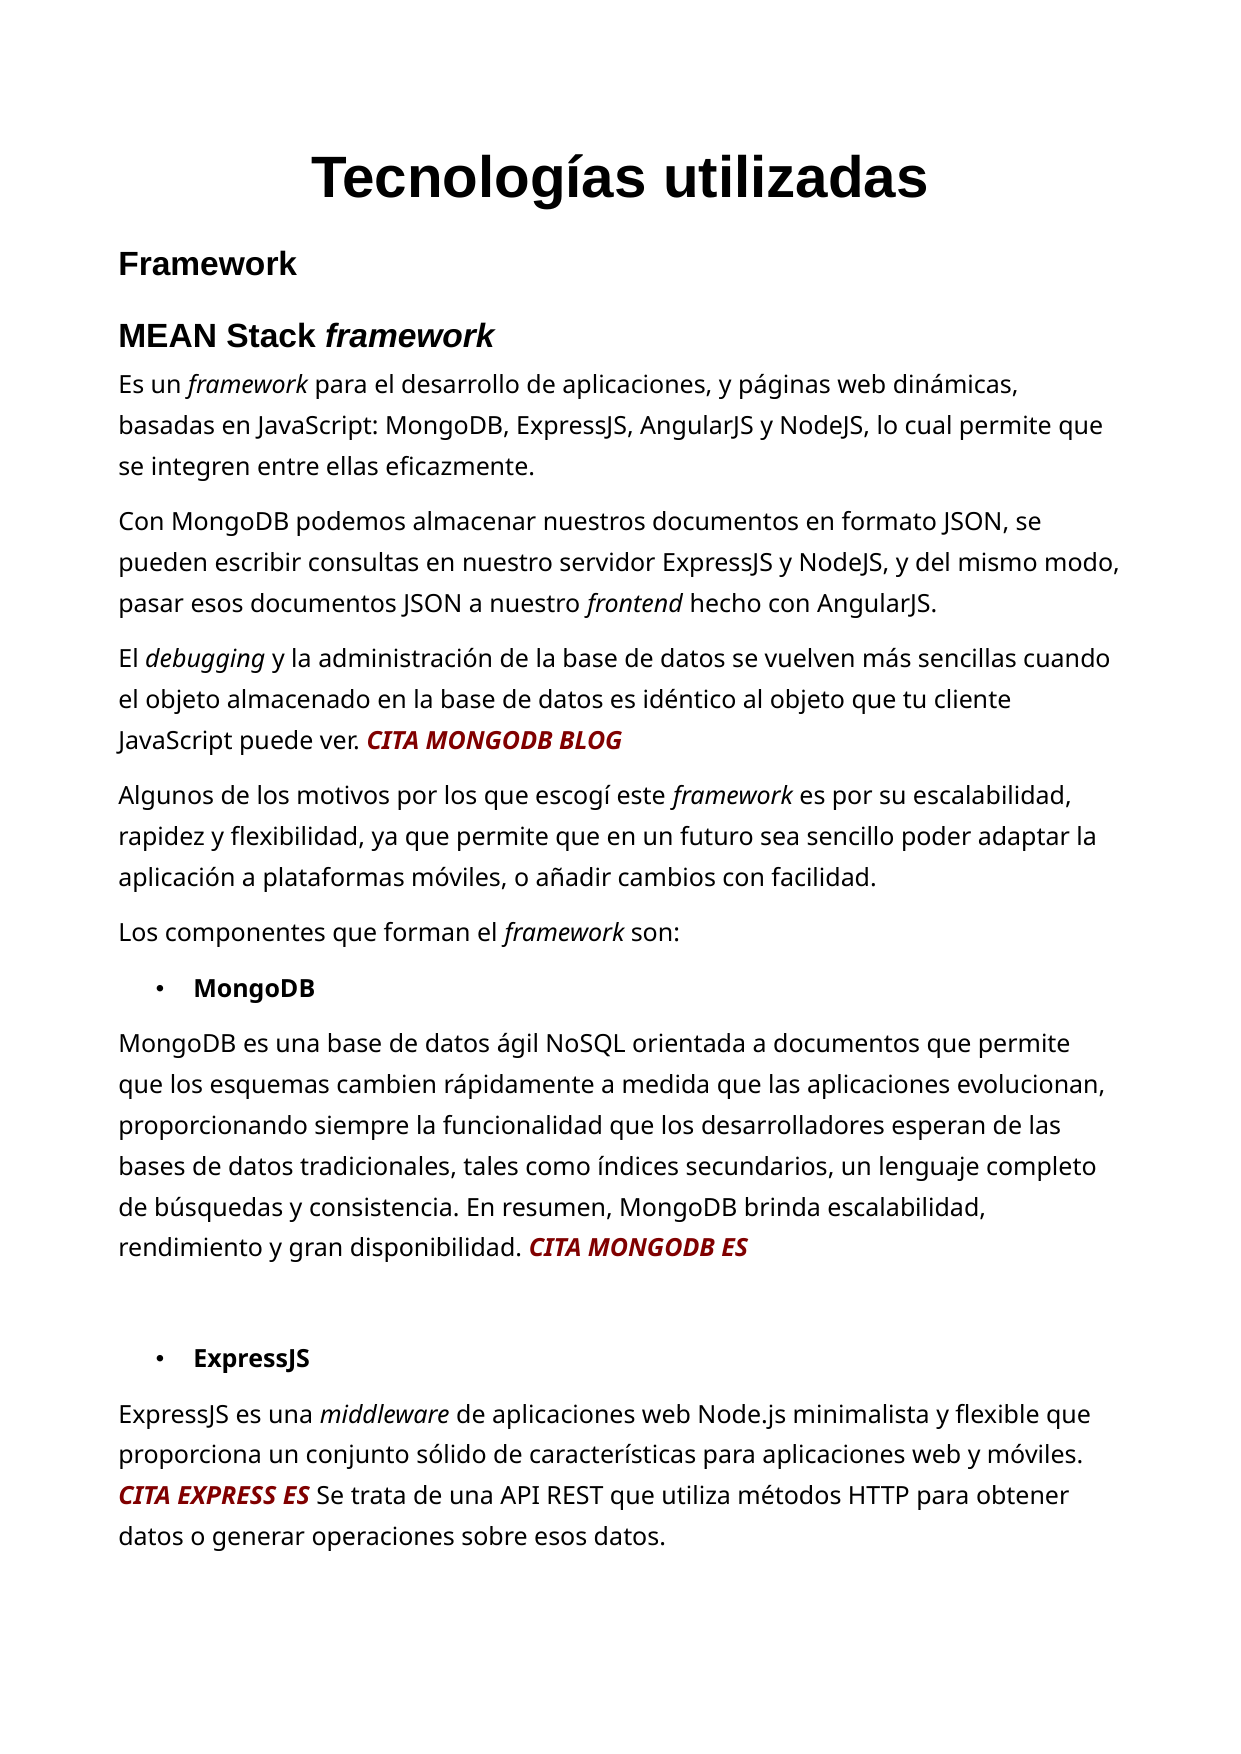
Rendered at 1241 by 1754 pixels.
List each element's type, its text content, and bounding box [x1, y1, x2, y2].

text MongoDB es una base de datos ágil NoSQL orientada a documentos que permite que los esquemas cambien rápidamente a medida que las aplicaciones evolucionan, proporcionando siempre la funcionalidad que los desarrolladores esperan de las bases de datos tradicionales, tales como índices secundarios, un lenguaje completo de búsquedas y consistencia. En resumen, MongoDB brinda escalabilidad, rendimiento y gran disponibilidad. CITA MONGODB ES [118, 1026, 1122, 1264]
title Tecnologías utilizadas [118, 143, 1122, 210]
subtitle Framework [118, 243, 1122, 282]
text Algunos de los motivos por los que escogí este framework es por su escalabilidad, rapidez y flexibilidad, ya que permite que en un futuro sea sencillo poder adaptar la aplicación a plataformas móviles, o añadir cambios con facilidad. [118, 778, 1122, 894]
text Es un framework para el desarrollo de aplicaciones, y páginas web dinámicas, basadas en JavaScript: MongoDB, ExpressJS, AngularJS y NodeJS, lo cual permite que se integren entre ellas eficazmente. [118, 367, 1122, 482]
text ExpressJS es una middleware de aplicaciones web Node.js minimalista y flexible que proporciona un conjunto sólido de características para aplicaciones web y móviles. CITA EXPRESS ES Se trata de una API REST que utiliza métodos HTTP para obtener datos o generar operaciones sobre esos datos. [118, 1396, 1122, 1553]
text Los componentes que forman el framework son: [118, 915, 1122, 949]
list MongoDB [156, 970, 1122, 1004]
text Con MongoDB podemos almacenar nuestros documentos en formato JSON, se pueden escribir consultas en nuestro servidor ExpressJS y NodeJS, y del mismo modo, pasar esos documentos JSON a nuestro frontend hecho con AngularJS. [118, 504, 1122, 619]
list ExpressJS [156, 1341, 1122, 1375]
subtitle MEAN Stack framework [118, 316, 1122, 354]
text El debugging y la administración de la base de datos se vuelven más sencillas cuando el objeto almacenado en la base de datos es idéntico al objeto que tu cliente JavaScript puede ver. CITA MONGODB BLOG [118, 641, 1122, 757]
